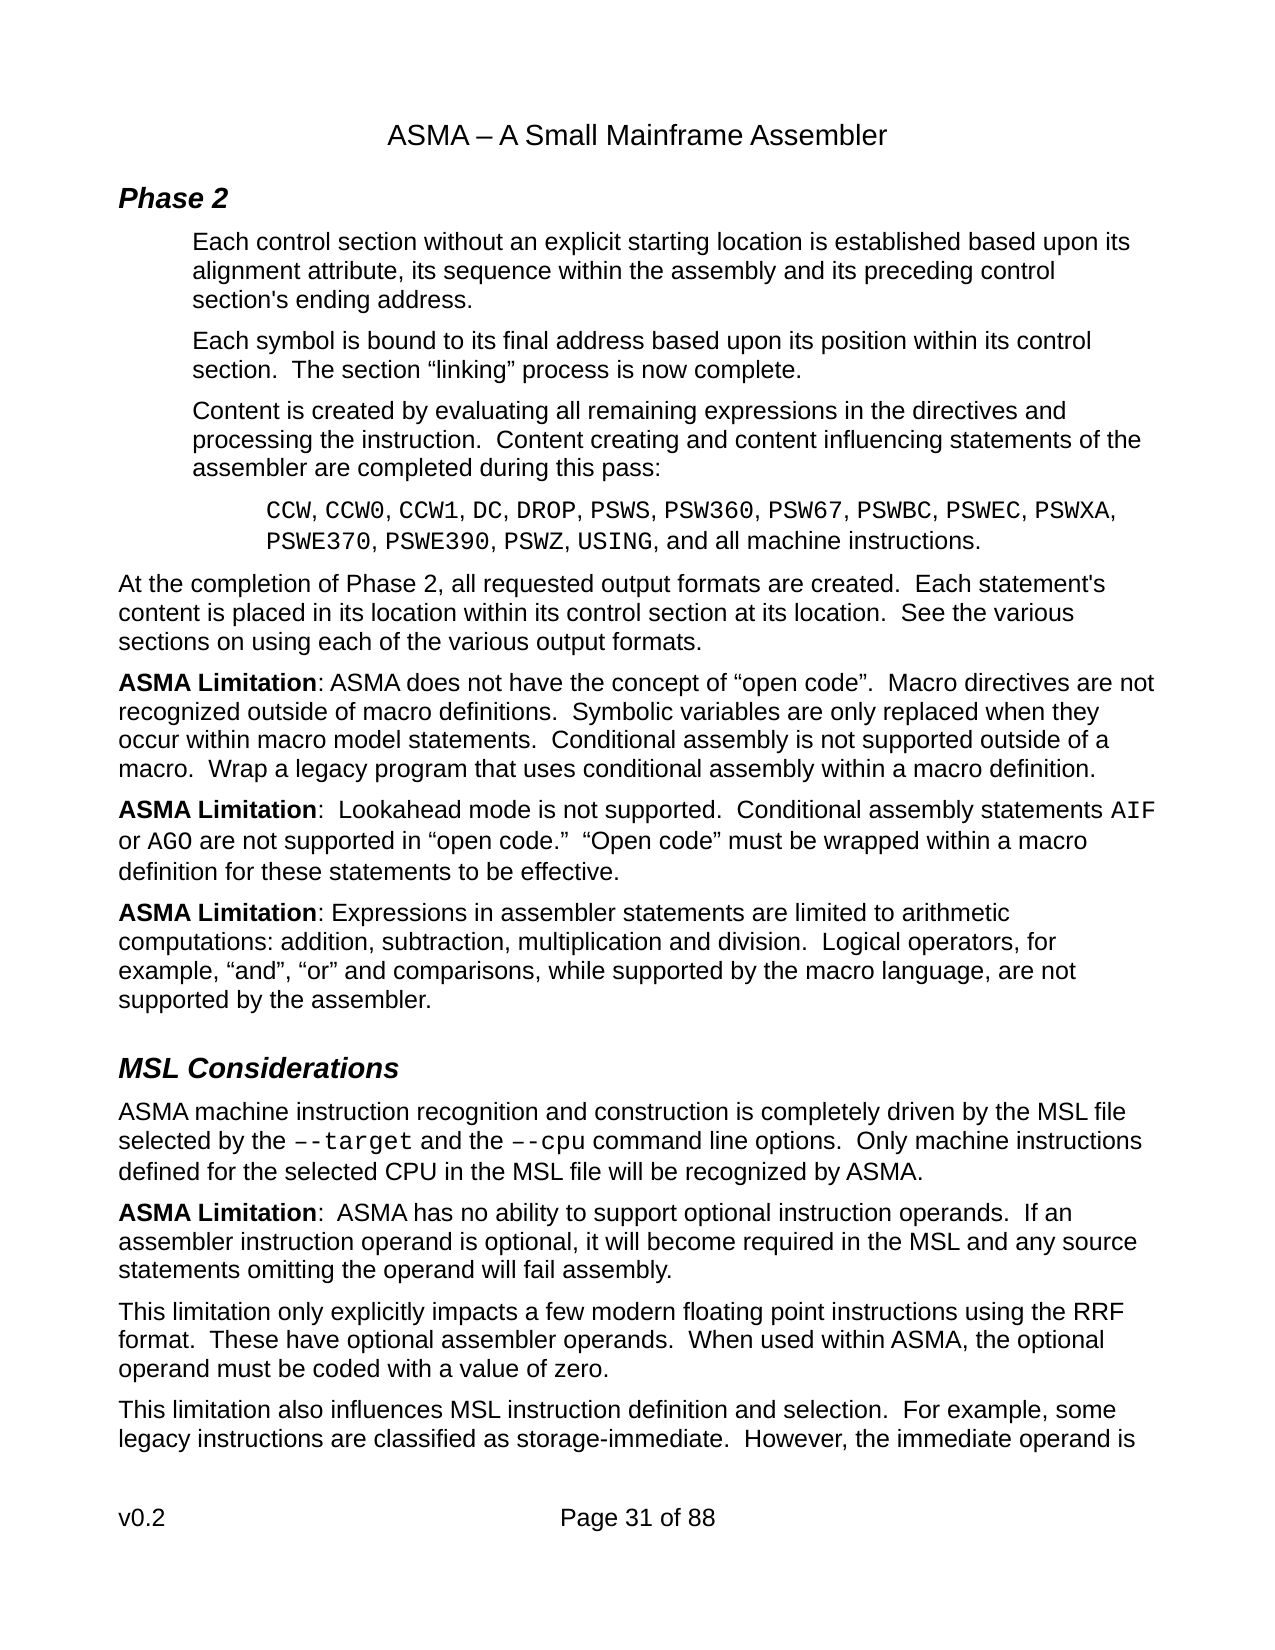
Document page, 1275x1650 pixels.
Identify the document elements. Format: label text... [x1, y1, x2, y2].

text This limitation only explicitly impacts a few modern floating point instructions using the RRF format. These have optional assembler operands. When used within ASMA, the optional operand must be coded with a value of zero. [118, 1297, 1157, 1383]
text ASMA Limitation: ASMA does not have the concept of “open code”. Macro directives are not recognized outside of macro definitions. Symbolic variables are only replaced when they occur within macro model statements. Conditional assembly is not supported outside of a macro. Wrap a legacy program that uses conditional assembly within a macro definition. [118, 668, 1157, 783]
text ASMA Limitation: Expressions in assembler statements are limited to arithmetic computations: addition, subtraction, multiplication and division. Logical operators, for example, “and”, “or” and comparisons, while supported by the macro language, are not supported by the assembler. [118, 898, 1157, 1013]
text ASMA Limitation: ASMA has no ability to support optional instruction operands. If an assembler instruction operand is optional, it will become required in the MSL and any source statements omitting the operand will fail assembly. [118, 1198, 1157, 1284]
text CCW, CCW0, CCW1, DC, DROP, PSWS, PSW360, PSW67, PSWBC, PSWEC, PSWXA, PSWE370, PSWE390, PSWZ, USING, and all machine instructions. [266, 495, 1157, 557]
text This limitation also influences MSL instruction definition and selection. For example, some legacy instructions are classified as storage-immediate. However, the immediate operand is [118, 1395, 1157, 1453]
text Each control section without an explicit starting location is established based upon its alignment attribute, its sequence within the assembly and its preceding control section's ending address. [192, 227, 1157, 313]
subtitle MSL Considerations [118, 1051, 1157, 1084]
text Each symbol is bound to its final address based upon its position within its control section. The section “linking” process is now complete. [192, 326, 1157, 383]
text ASMA Limitation: Lookahead mode is not supported. Conditional assembly statements AIF or AGO are not supported in “open code.” “Open code” must be wrapped within a macro definition for these statements to be effective. [118, 795, 1157, 886]
text At the completion of Phase 2, all requested output formats are created. Each statement's content is placed in its location within its control section at its location. See the various sections on using each of the various output formats. [118, 569, 1157, 655]
text Content is created by evaluating all remaining expressions in the directives and processing the instruction. Content creating and content influencing statements of the assembler are completed during this pass: [192, 396, 1157, 482]
text ASMA machine instruction recognition and construction is completely driven by the MSL file selected by the –-target and the –-cpu command line options. Only machine instructions defined for the selected CPU in the MSL file will be recognized by ASMA. [118, 1097, 1157, 1185]
subtitle Phase 2 [118, 181, 1157, 215]
